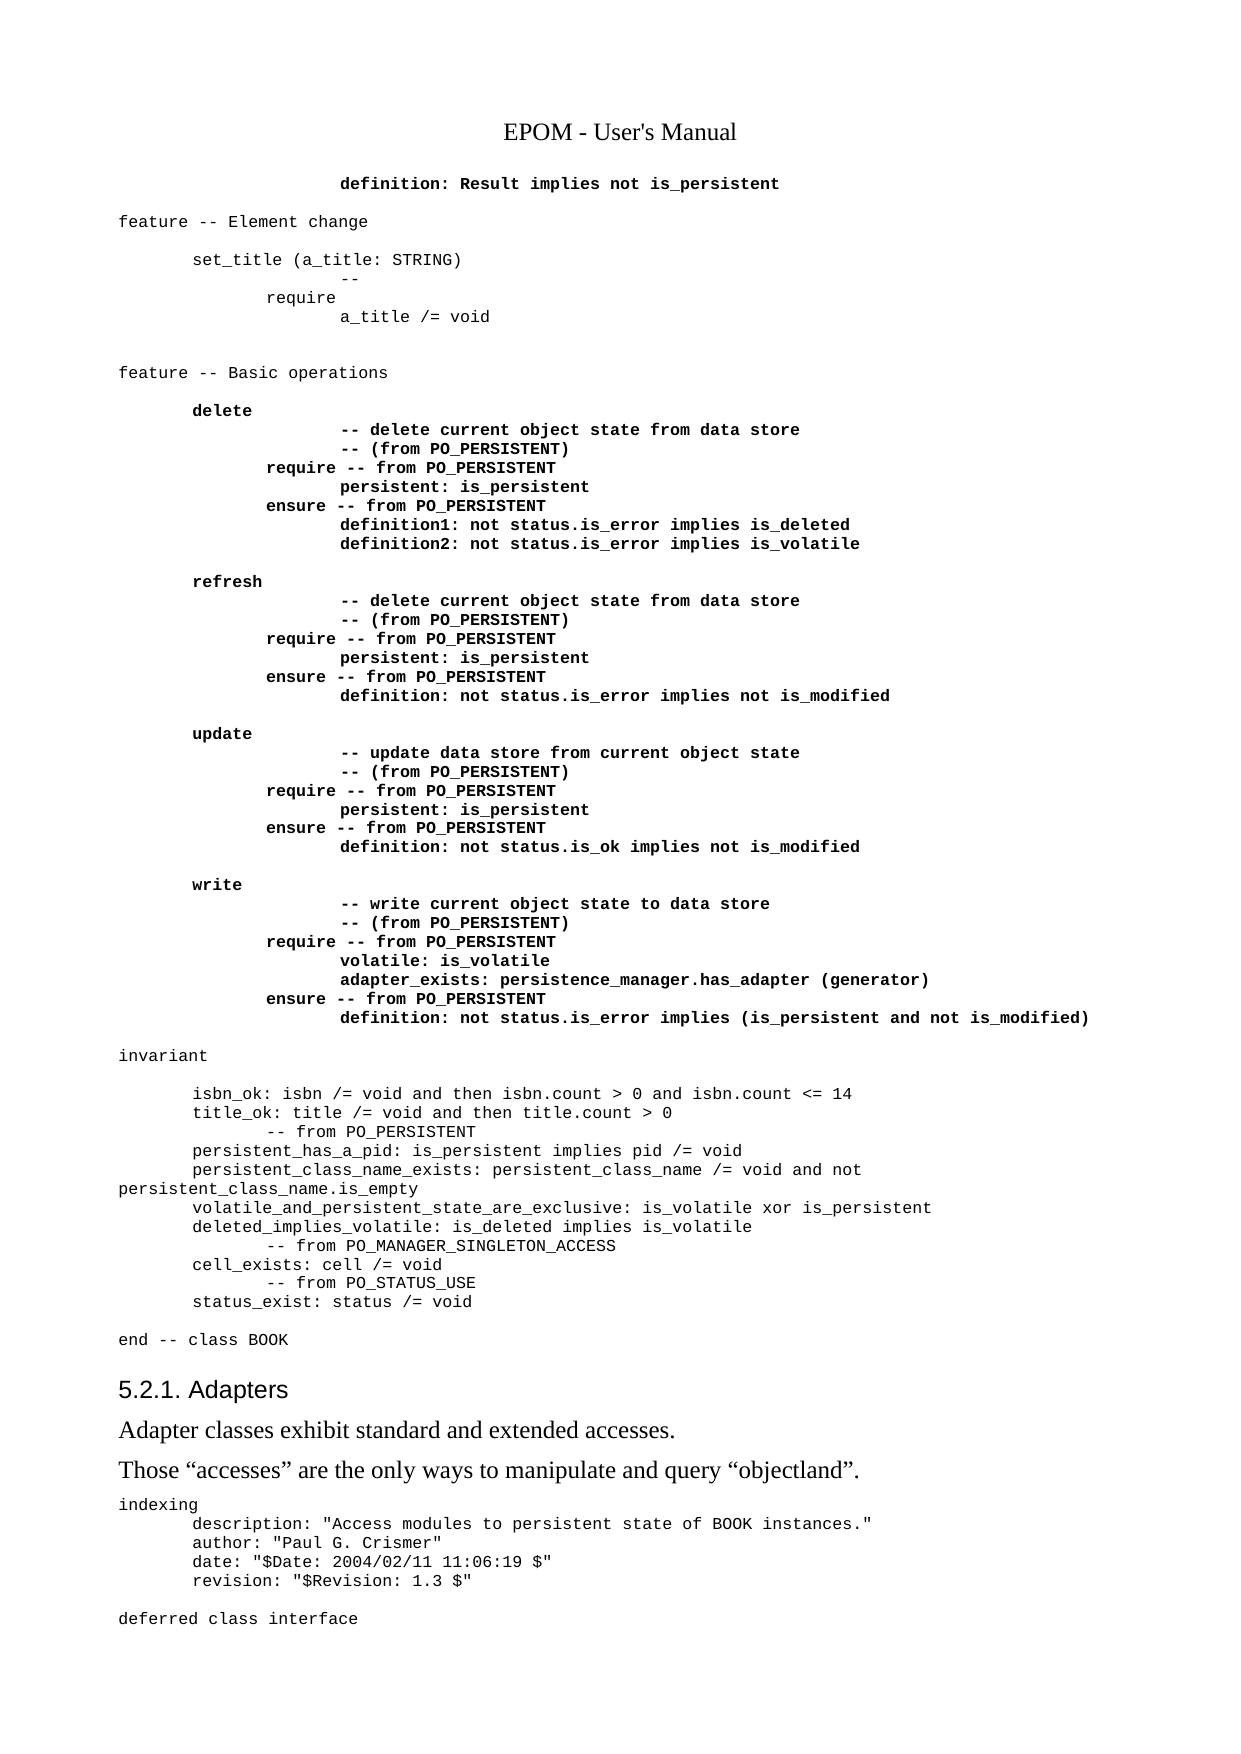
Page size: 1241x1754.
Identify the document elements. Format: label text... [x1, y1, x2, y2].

text -- from PO_MANAGER_SINGLETON_ACCESS [118, 1237, 1122, 1256]
text feature -- Element change [118, 213, 1122, 232]
text persistent_has_a_pid: is_persistent implies pid /= void [118, 1142, 1122, 1161]
subtitle Adapters [118, 1376, 1122, 1404]
text indexing [118, 1497, 1122, 1516]
text -- (from PO_PERSISTENT) [118, 611, 1122, 630]
text delete [118, 403, 1122, 422]
text revision: "$Revision: 1.3 $" [118, 1572, 1122, 1591]
text date: "$Date: 2004/02/11 11:06:19 $" [118, 1553, 1122, 1572]
text persistent: is_persistent [118, 479, 1122, 498]
text title_ok: title /= void and then title.count > 0 [118, 1104, 1122, 1123]
text volatile: is_volatile [118, 953, 1122, 972]
text definition: Result implies not is_persistent [118, 175, 1122, 194]
text -- update data store from current object state [118, 744, 1122, 763]
text feature -- Basic operations [118, 365, 1122, 384]
text ensure -- from PO_PERSISTENT [118, 498, 1122, 517]
text a_title /= void [118, 308, 1122, 327]
text -- from PO_STATUS_USE [118, 1275, 1122, 1294]
text definition: not status.is_error implies not is_modified [118, 687, 1122, 706]
text require -- from PO_PERSISTENT [118, 460, 1122, 479]
text status_exist: status /= void [118, 1294, 1122, 1313]
text isbn_ok: isbn /= void and then isbn.count > 0 and isbn.count <= 14 [118, 1085, 1122, 1104]
text persistent_class_name_exists: persistent_class_name /= void and not persistent_class_name.is_empty [118, 1161, 1122, 1199]
text definition1: not status.is_error implies is_deleted [118, 517, 1122, 536]
text ensure -- from PO_PERSISTENT [118, 991, 1122, 1009]
text require -- from PO_PERSISTENT [118, 934, 1122, 953]
text definition: not status.is_error implies (is_persistent and not is_modified) [118, 1009, 1122, 1028]
text persistent: is_persistent [118, 801, 1122, 820]
text require -- from PO_PERSISTENT [118, 782, 1122, 801]
text set_title (a_title: STRING) [118, 251, 1122, 270]
text cell_exists: cell /= void [118, 1256, 1122, 1275]
text -- from PO_PERSISTENT [118, 1123, 1122, 1142]
text description: "Access modules to persistent state of BOOK instances." [118, 1516, 1122, 1534]
text update [118, 725, 1122, 744]
text definition: not status.is_ok implies not is_modified [118, 839, 1122, 858]
text ensure -- from PO_PERSISTENT [118, 820, 1122, 839]
text volatile_and_persistent_state_are_exclusive: is_volatile xor is_persistent [118, 1199, 1122, 1218]
text definition2: not status.is_error implies is_volatile [118, 536, 1122, 554]
text adapter_exists: persistence_manager.has_adapter (generator) [118, 972, 1122, 991]
text -- (from PO_PERSISTENT) [118, 763, 1122, 782]
text Adapter classes exhibit standard and extended accesses. [118, 1416, 1122, 1444]
text require [118, 289, 1122, 308]
text Those “accesses” are the only ways to manipulate and query “objectland”. [118, 1456, 1122, 1484]
text -- (from PO_PERSISTENT) [118, 441, 1122, 460]
text persistent: is_persistent [118, 649, 1122, 668]
text deleted_implies_volatile: is_deleted implies is_volatile [118, 1218, 1122, 1237]
text -- write current object state to data store [118, 896, 1122, 915]
text invariant [118, 1047, 1122, 1066]
text deferred class interface [118, 1610, 1122, 1629]
text refresh [118, 573, 1122, 592]
text require -- from PO_PERSISTENT [118, 630, 1122, 649]
text author: "Paul G. Crismer" [118, 1534, 1122, 1553]
text write [118, 877, 1122, 896]
text ensure -- from PO_PERSISTENT [118, 668, 1122, 687]
text -- [118, 270, 1122, 289]
text -- delete current object state from data store [118, 422, 1122, 441]
text -- (from PO_PERSISTENT) [118, 915, 1122, 934]
text -- delete current object state from data store [118, 592, 1122, 611]
text end -- class BOOK [118, 1332, 1122, 1351]
